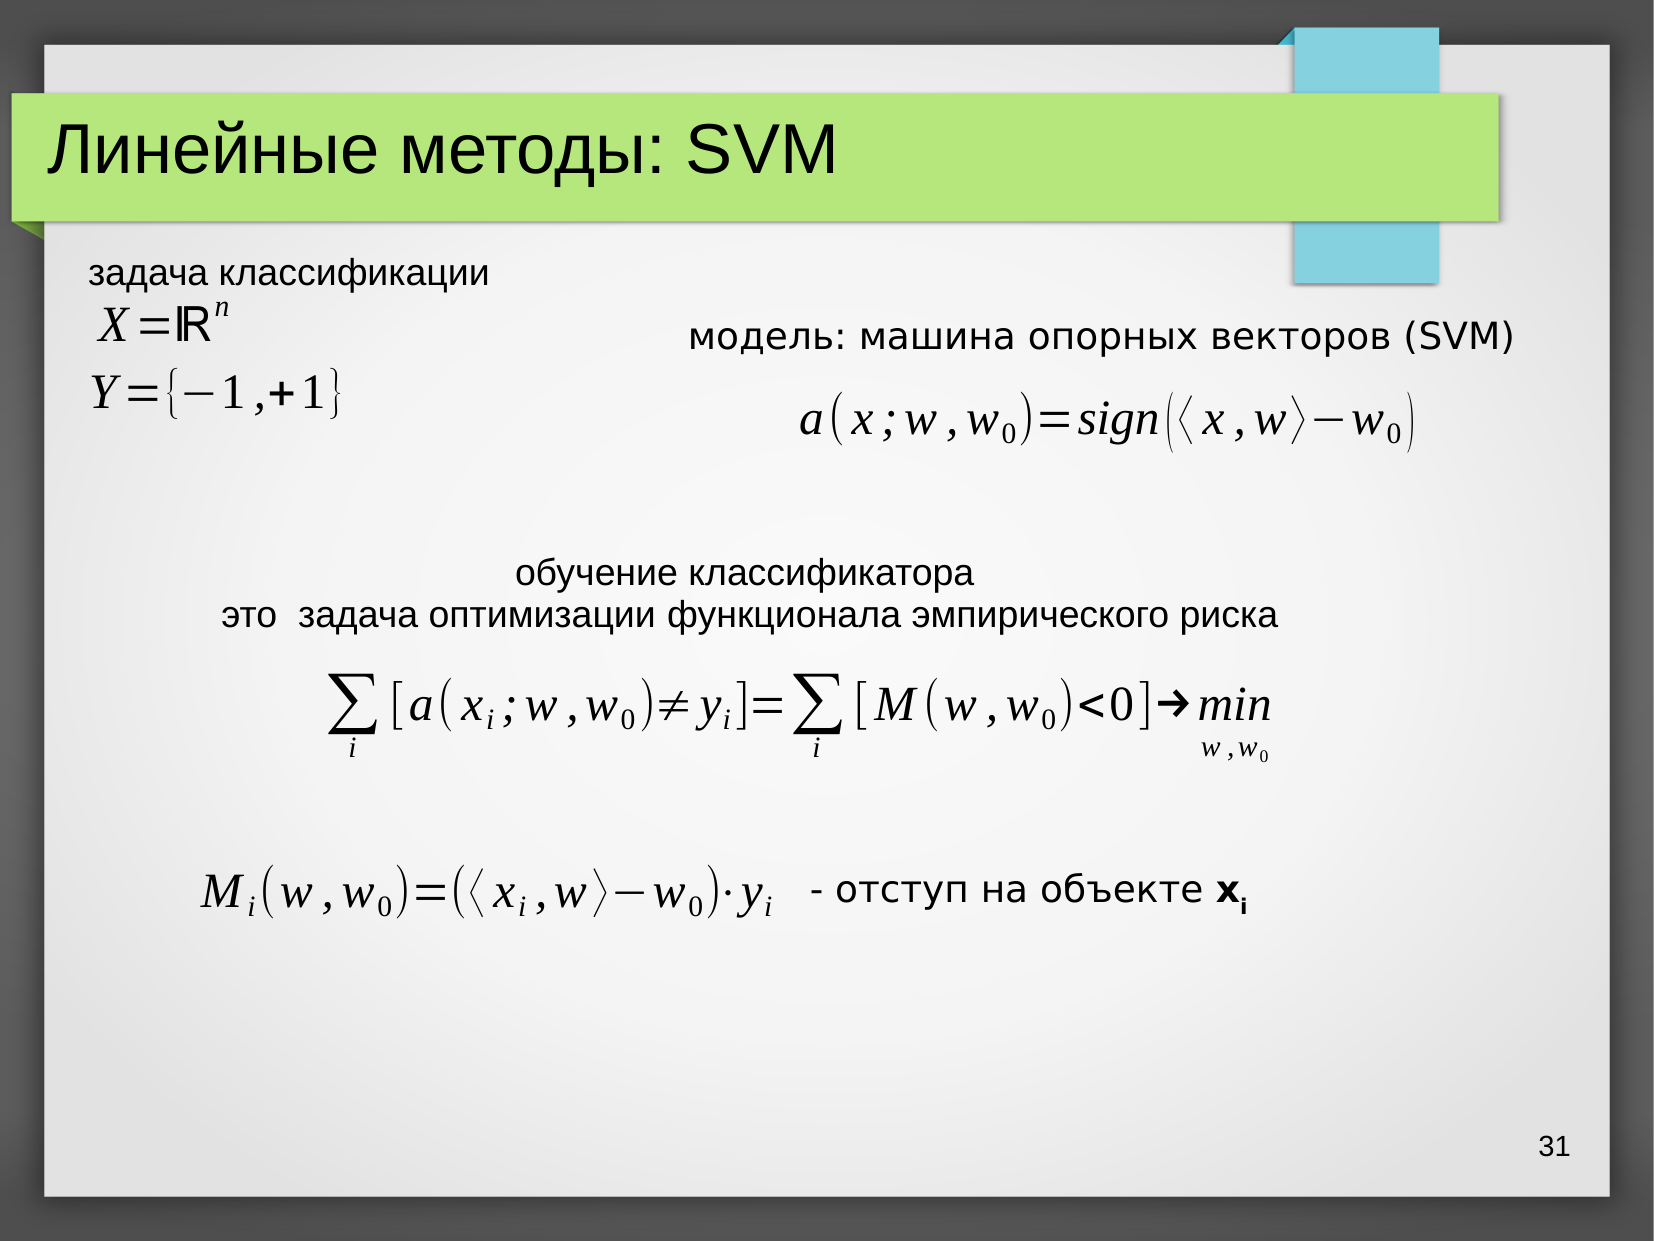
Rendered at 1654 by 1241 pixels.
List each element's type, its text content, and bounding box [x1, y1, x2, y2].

text_box обучение классификатора это задача оптимизации функционала эмпирического риска [153, 538, 1347, 650]
text_box - отступ на объекте xi [795, 859, 1323, 927]
text_box модель: машина опорных векторов (SVM) [673, 307, 1548, 367]
text_box задача классификации [88, 232, 514, 313]
chart [191, 862, 780, 927]
chart [89, 295, 237, 358]
chart [318, 669, 1279, 768]
title Линейные методы: SVM [47, 109, 1501, 189]
chart [82, 366, 354, 425]
chart [791, 389, 1422, 458]
picture [0, 0, 1654, 1241]
